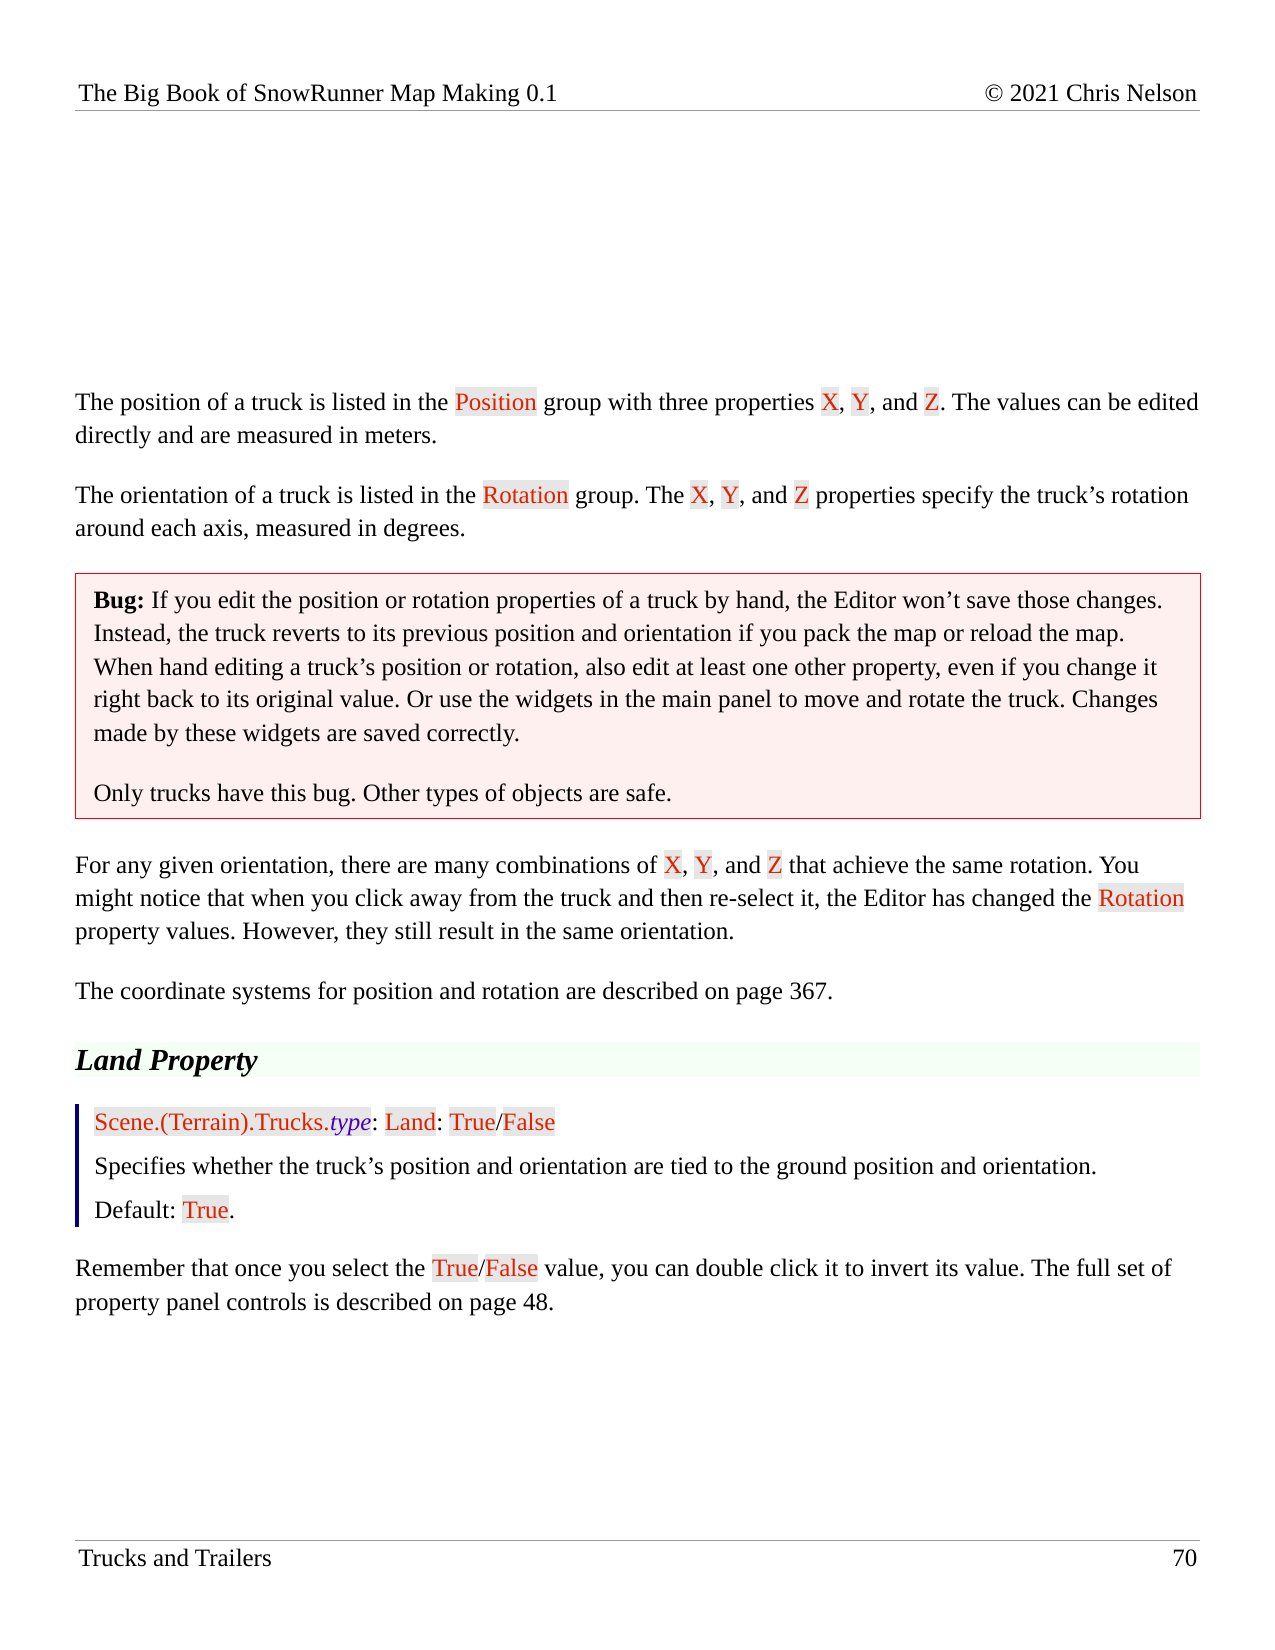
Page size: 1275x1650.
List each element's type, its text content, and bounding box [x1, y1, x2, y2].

text Scene.(Terrain).Trucks.type: Land: True/False [79, 1104, 1200, 1136]
text The position of a truck is listed in the Position group with three properties X, Y, and Z. The values can be edited directly and are measured in meters. [75, 387, 1200, 449]
text The coordinate systems for position and rotation are described on page 367. [75, 976, 1200, 1005]
text Remember that once you select the True/False value, you can double click it to invert its value. The full set of property panel controls is described on page 48. [75, 1253, 1200, 1315]
list If you edit the position or rotation properties of a truck by hand, the Editor won’t save those changes. Instead, the truck reverts to its previous position and orientation if you pack the map or reload the map. When hand editing a truck’s position or rotation, also edit at least one other property, even if you change it right back to its original value. Or use the widgets in the main panel to move and rotate the truck. Changes made by these widgets are saved correctly. [76, 574, 1200, 746]
text The orientation of a truck is listed in the Rotation group. The X, Y, and Z properties specify the truck’s rotation around each axis, measured in degrees. [75, 480, 1200, 542]
text Only trucks have this bug. Other types of objects are safe. [76, 765, 1200, 818]
text Specifies whether the truck’s position and orientation are tied to the ground position and orientation. [79, 1148, 1200, 1180]
subtitle Land Property [75, 1042, 1200, 1077]
text For any given orientation, there are many combinations of X, Y, and Z that achieve the same rotation. You might notice that when you click away from the truck and then re-select it, the Editor has changed the Rotation property values. However, they still result in the same orientation. [75, 850, 1200, 945]
text Default: True. [79, 1192, 1200, 1227]
